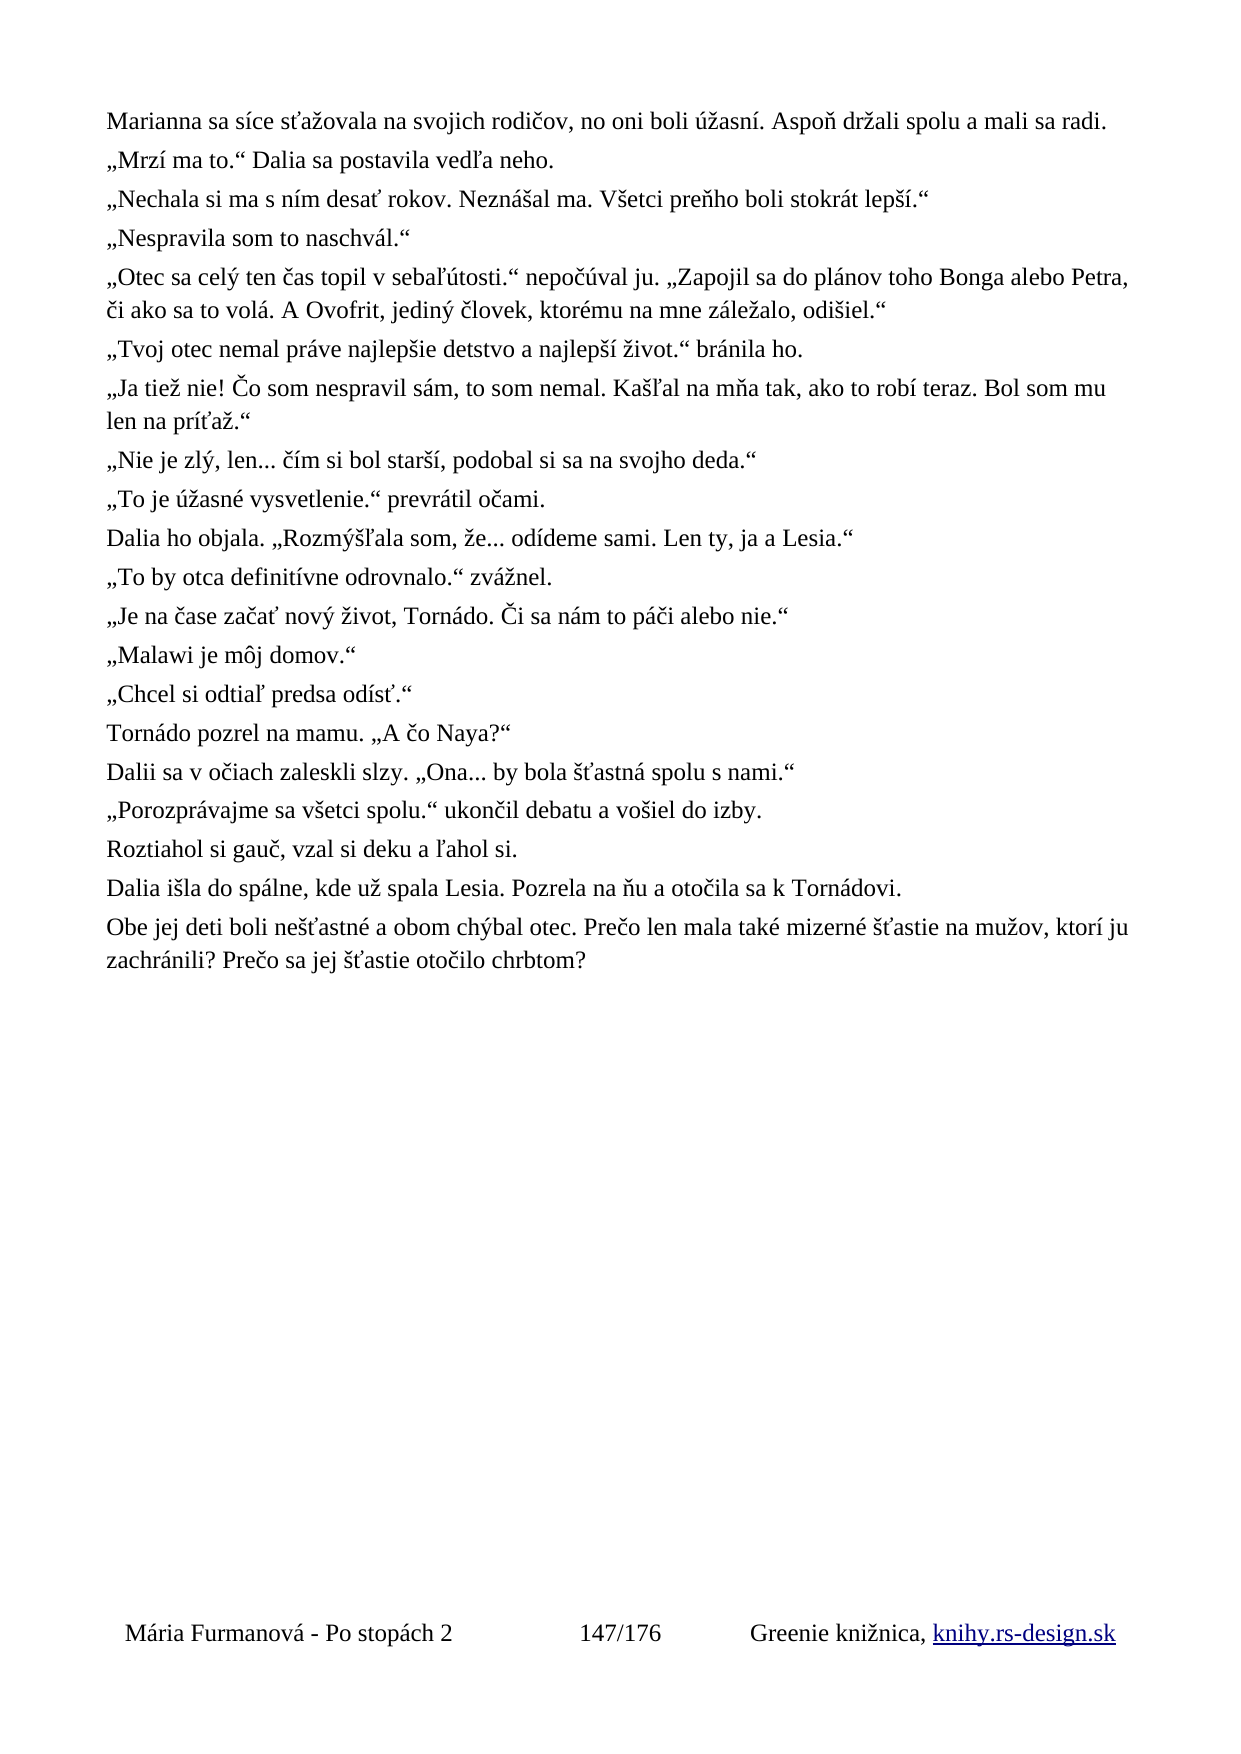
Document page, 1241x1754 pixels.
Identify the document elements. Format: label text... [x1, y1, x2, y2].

text „Nechala si ma s ním desať rokov. Neznášal ma. Všetci preňho boli stokrát lepší.“ [106, 184, 1134, 213]
text Dalii sa v očiach zaleskli slzy. „Ona... by bola šťastná spolu s nami.“ [106, 757, 1134, 785]
text „Porozprávajme sa všetci spolu.“ ukončil debatu a vošiel do izby. [106, 796, 1134, 824]
text Dalia išla do spálne, kde už spala Lesia. Pozrela na ňu a otočila sa k Tornádovi. [106, 873, 1134, 902]
text Roztiahol si gauč, vzal si deku a ľahol si. [106, 834, 1134, 863]
text „Malawi je môj domov.“ [106, 640, 1134, 668]
text „To je úžasné vysvetlenie.“ prevrátil očami. [106, 484, 1134, 513]
text „Otec sa celý ten čas topil v sebaľútosti.“ nepočúval ju. „Zapojil sa do plánov toho Bonga alebo Petra, či ako sa to volá. A Ovofrit, jediný človek, ktorému na mne záležalo, odišiel.“ [106, 262, 1134, 324]
text „Chcel si odtiaľ predsa odísť.“ [106, 679, 1134, 707]
text „To by otca definitívne odrovnalo.“ zvážnel. [106, 562, 1134, 591]
text „Je na čase začať nový život, Tornádo. Či sa nám to páči alebo nie.“ [106, 601, 1134, 629]
text Tornádo pozrel na mamu. „A čo Naya?“ [106, 718, 1134, 746]
text Marianna sa síce sťažovala na svojich rodičov, no oni boli úžasní. Aspoň držali spolu a mali sa radi. [106, 106, 1134, 135]
text „Nie je zlý, len... čím si bol starší, podobal si sa na svojho deda.“ [106, 445, 1134, 474]
text „Nespravila som to naschvál.“ [106, 223, 1134, 252]
text „Mrzí ma to.“ Dalia sa postavila vedľa neho. [106, 145, 1134, 174]
text „Ja tiež nie! Čo som nespravil sám, to som nemal. Kašľal na mňa tak, ako to robí teraz. Bol som mu len na príťaž.“ [106, 373, 1134, 435]
text Dalia ho objala. „Rozmýšľala som, že... odídeme sami. Len ty, ja a Lesia.“ [106, 523, 1134, 552]
text „Tvoj otec nemal práve najlepšie detstvo a najlepší život.“ bránila ho. [106, 334, 1134, 363]
text Obe jej deti boli nešťastné a obom chýbal otec. Prečo len mala také mizerné šťastie na mužov, ktorí ju zachránili? Prečo sa jej šťastie otočilo chrbtom? [106, 912, 1134, 974]
